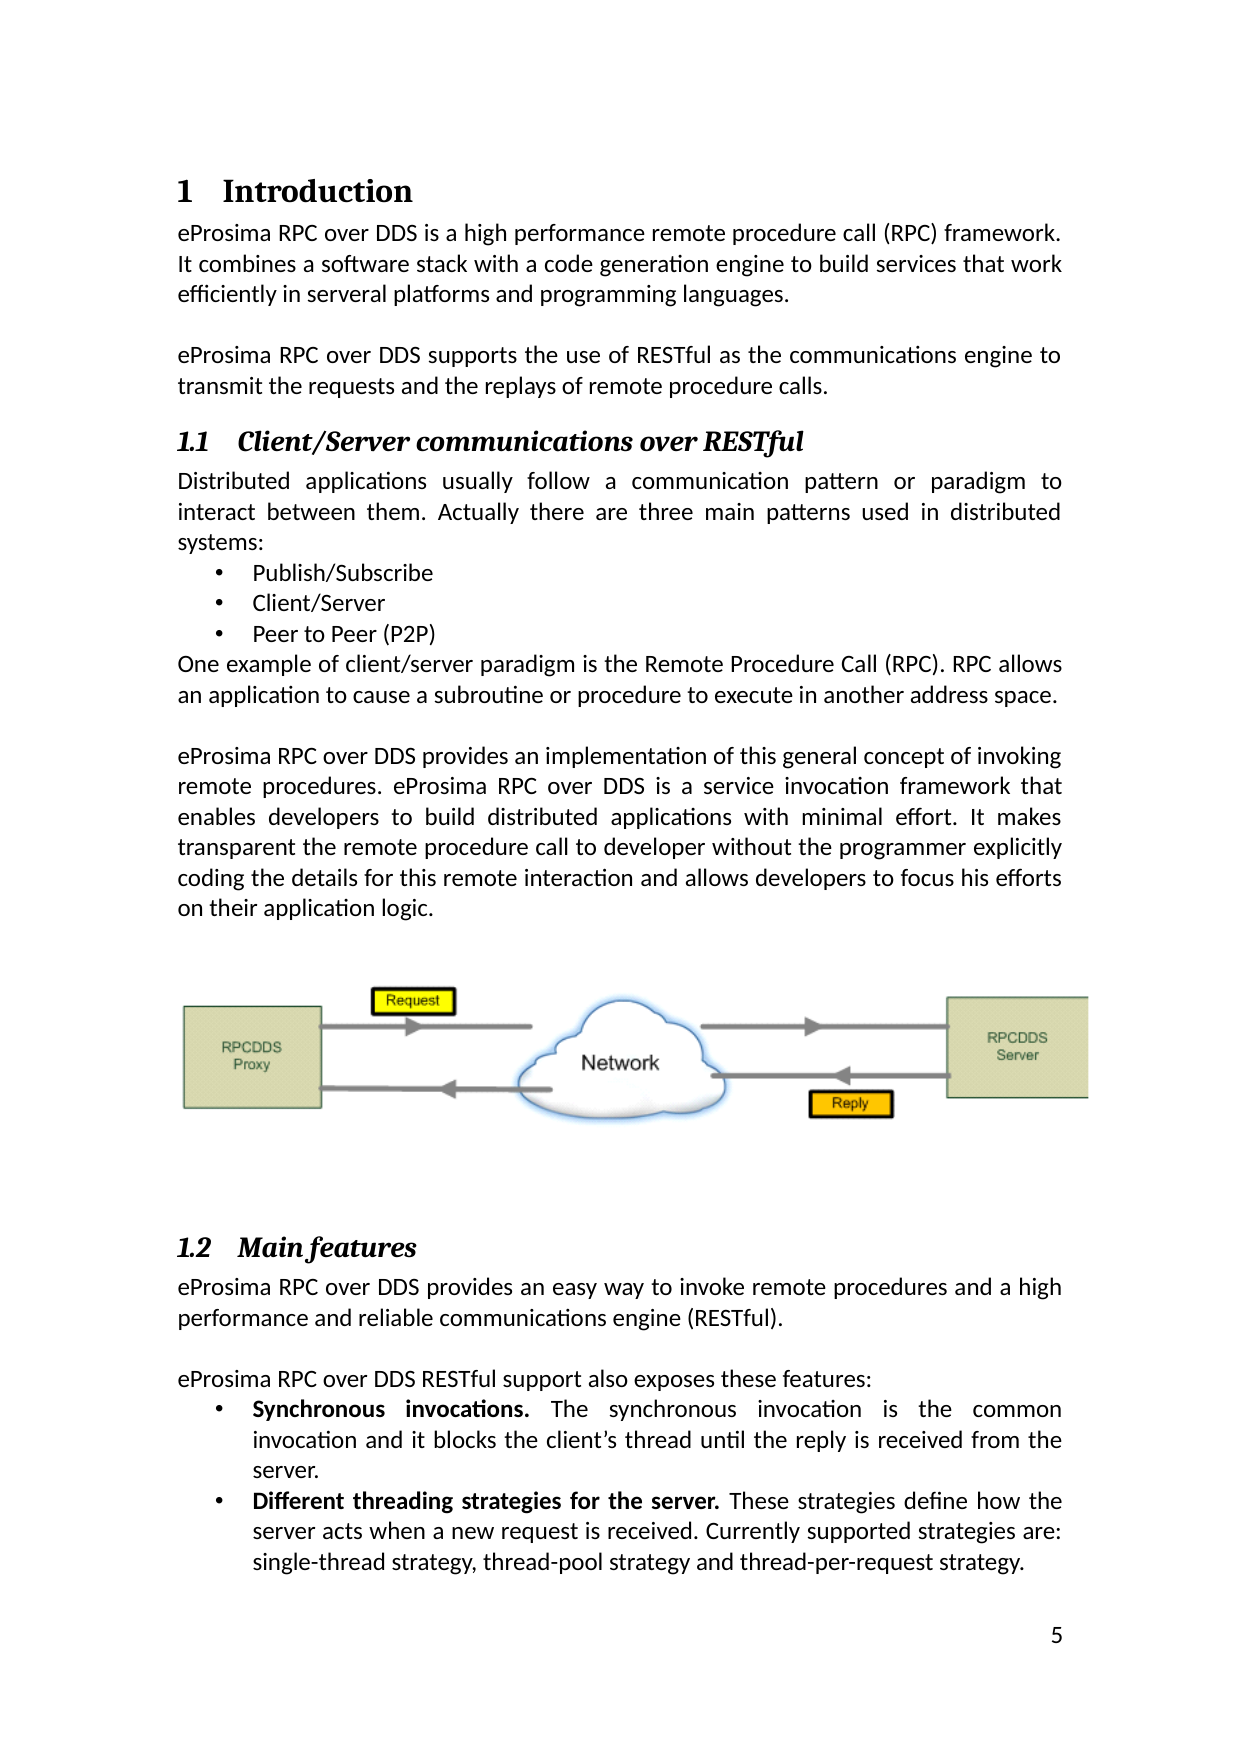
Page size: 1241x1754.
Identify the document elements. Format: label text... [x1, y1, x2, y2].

text eProsima RPC over DDS provides an implementation of this general concept of invoking remote procedures. eProsima RPC over DDS is a service invocation framework that enables developers to build distributed applications with minimal effort. It makes transparent the remote procedure call to developer without the programmer explicitly coding the details for this remote interaction and allows developers to focus his efforts on their application logic. [177, 740, 1063, 923]
text eProsima RPC over DDS supports the use of RESTful as the communications engine to transmit the requests and the replays of remote procedure calls. [177, 339, 1063, 400]
list Publish/Subscribe [215, 557, 1063, 587]
list Different threading strategies for the server. These strategies define how the server acts when a new request is received. Currently supported strategies are: single-thread strategy, thread-pool strategy and thread-per-request strategy. [215, 1485, 1063, 1577]
list Client/Server [215, 587, 1063, 618]
text One example of client/server paradigm is the Remote Procedure Call (RPC). RPC allows an application to cause a subroutine or procedure to execute in another address space. [177, 648, 1063, 709]
subtitle Introduction [177, 173, 1063, 211]
list Peer to Peer (P2P) [215, 618, 1063, 648]
list Synchronous invocations. The synchronous invocation is the common invocation and it blocks the client’s thread until the reply is received from the server. [215, 1393, 1063, 1485]
text eProsima RPC over DDS is a high performance remote procedure call (RPC) framework. It combines a software stack with a code generation engine to build services that work efficiently in serveral platforms and programming languages. [177, 217, 1063, 309]
subtitle Main features [177, 1232, 1063, 1265]
text Distributed applications usually follow a communication pattern or paradigm to interact between them. Actually there are three main patterns used in distributed systems: [177, 465, 1063, 557]
subtitle Client/Server communications over RESTful [177, 425, 1063, 459]
text eProsima RPC over DDS provides an easy way to invoke remote procedures and a high performance and reliable communications engine (RESTful). [132, 1271, 1063, 1332]
text eProsima RPC over DDS RESTful support also exposes these features: [132, 1363, 1063, 1393]
